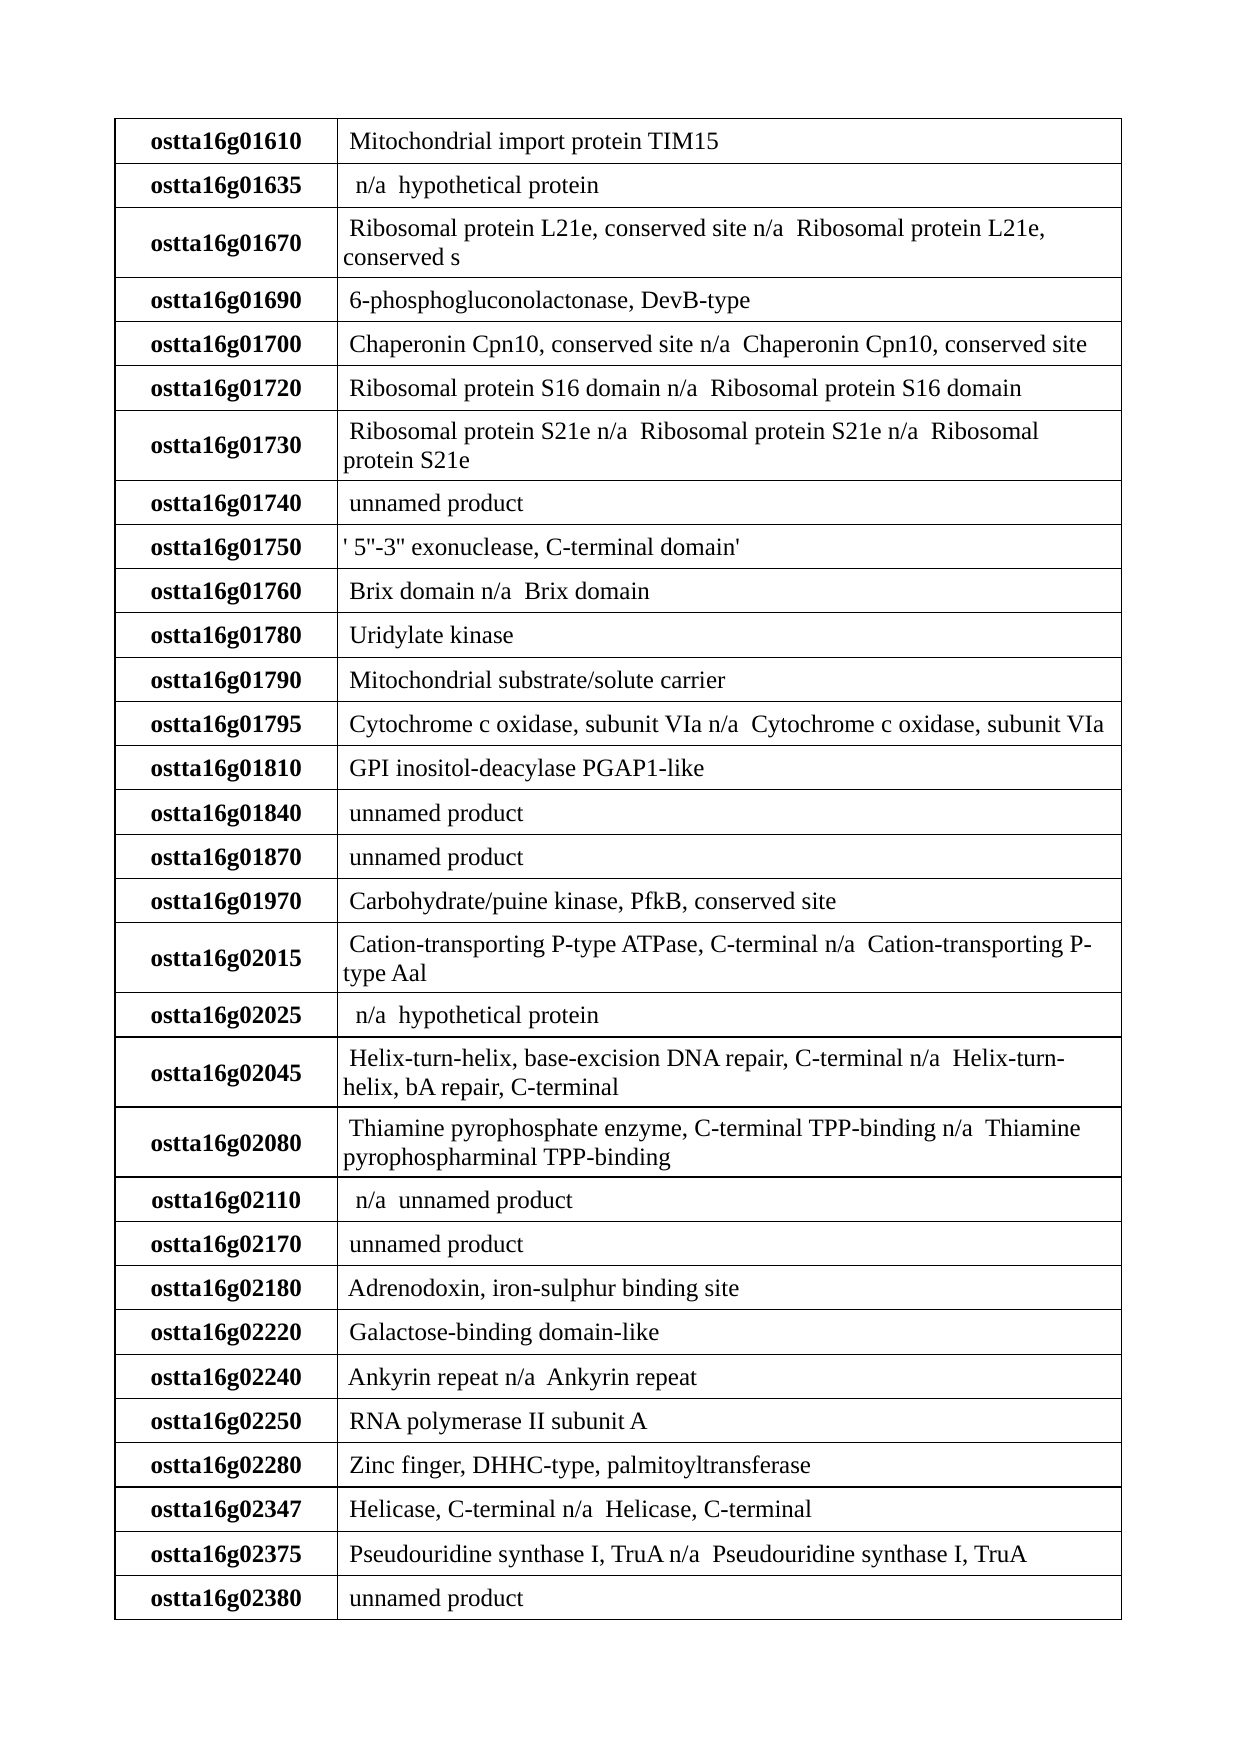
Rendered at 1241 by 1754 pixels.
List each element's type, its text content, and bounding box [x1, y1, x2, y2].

table_cell [1122, 657, 1240, 701]
table_cell ostta16g02015 [116, 923, 337, 992]
table_cell [1122, 992, 1240, 1036]
table_cell ostta16g02347 [116, 1488, 337, 1531]
table_cell ostta16g01795 [116, 702, 337, 745]
table_cell Pseudouridine synthase I, TruA n/a Pseudouridine synthase I, TruA [338, 1532, 1121, 1575]
table_cell ostta16g02080 [116, 1108, 337, 1176]
table_cell ostta16g01670 [116, 208, 337, 277]
table_cell ostta16g01610 [116, 119, 337, 162]
table_cell ostta16g02170 [116, 1222, 337, 1265]
table_cell n/a hypothetical protein [338, 164, 1121, 207]
table_cell Helicase, C-terminal n/a Helicase, C-terminal [338, 1488, 1121, 1531]
table_cell [1122, 745, 1240, 789]
table_cell ostta16g02240 [116, 1355, 337, 1398]
table_cell [1122, 524, 1240, 568]
table_cell [1122, 612, 1240, 657]
table_cell ostta16g01740 [116, 481, 337, 524]
table_cell [1122, 922, 1240, 992]
table_cell ostta16g01730 [116, 411, 337, 479]
table_cell Ribosomal protein S21e n/a Ribosomal protein S21e n/a Ribosomal protein S21e [338, 411, 1121, 479]
table_cell [1122, 365, 1240, 409]
table_cell [1122, 1221, 1240, 1265]
table_cell [1122, 410, 1240, 479]
table_cell RNA polymerase II subunit A [338, 1399, 1121, 1442]
table_cell [1122, 1354, 1240, 1398]
table_cell Adrenodoxin, iron-sulphur binding site [338, 1266, 1121, 1309]
table_cell Mitochondrial import protein TIM15 [338, 119, 1121, 162]
table_cell ostta16g01700 [116, 322, 337, 365]
table_cell [1122, 1036, 1240, 1106]
table_cell Zinc finger, DHHC-type, palmitoyltransferase [338, 1443, 1121, 1486]
table_cell [1122, 1309, 1240, 1353]
table_cell [1122, 1106, 1240, 1176]
table_cell [1122, 1265, 1240, 1309]
table_cell ' 5''-3'' exonuclease, C-terminal domain' [338, 525, 1121, 568]
table_cell ostta16g01760 [116, 569, 337, 612]
table_cell n/a hypothetical protein [338, 993, 1121, 1036]
table_cell unnamed product [338, 1576, 1121, 1619]
table_cell [1122, 1575, 1240, 1619]
table_cell ostta16g01750 [116, 525, 337, 568]
table_cell ostta16g02025 [116, 993, 337, 1036]
table_cell ostta16g01720 [116, 366, 337, 409]
table_cell Helix-turn-helix, base-excision DNA repair, C-terminal n/a Helix-turn-helix, bA repair, C-terminal [338, 1038, 1121, 1106]
table_cell [1122, 118, 1240, 162]
table_cell Galactose-binding domain-like [338, 1310, 1121, 1353]
table_cell [1122, 480, 1240, 524]
table_cell ostta16g01870 [116, 835, 337, 878]
table_cell [1122, 1176, 1240, 1221]
table_cell Chaperonin Cpn10, conserved site n/a Chaperonin Cpn10, conserved site [338, 322, 1121, 365]
table_cell ostta16g02280 [116, 1443, 337, 1486]
table_cell unnamed product [338, 835, 1121, 878]
table_cell Cation-transporting P-type ATPase, C-terminal n/a Cation-transporting P-type Aal [338, 923, 1121, 992]
table_cell [1122, 1531, 1240, 1575]
table_cell Mitochondrial substrate/solute carrier [338, 658, 1121, 701]
table_cell ostta16g02110 [116, 1178, 337, 1221]
table_cell [1122, 163, 1240, 207]
table_cell ostta16g02180 [116, 1266, 337, 1309]
table_cell unnamed product [338, 481, 1121, 524]
table_cell Carbohydrate/puine kinase, PfkB, conserved site [338, 879, 1121, 922]
table_cell ostta16g01780 [116, 613, 337, 657]
table_cell ostta16g01970 [116, 879, 337, 922]
table_cell [1122, 878, 1240, 922]
table_cell GPI inositol-deacylase PGAP1-like [338, 746, 1121, 789]
table_cell [1122, 1442, 1240, 1486]
table_cell ostta16g02250 [116, 1399, 337, 1442]
table_cell ostta16g01840 [116, 790, 337, 834]
table_cell Ribosomal protein L21e, conserved site n/a Ribosomal protein L21e, conserved s [338, 208, 1121, 277]
table_cell Ribosomal protein S16 domain n/a Ribosomal protein S16 domain [338, 366, 1121, 409]
table_cell Uridylate kinase [338, 613, 1121, 657]
table_cell ostta16g01635 [116, 164, 337, 207]
table_cell ostta16g01690 [116, 278, 337, 321]
table_cell ostta16g01790 [116, 658, 337, 701]
table_cell Ankyrin repeat n/a Ankyrin repeat [338, 1355, 1121, 1398]
table_cell n/a unnamed product [338, 1178, 1121, 1221]
table_cell [1122, 1398, 1240, 1442]
table_cell ostta16g01810 [116, 746, 337, 789]
table_cell [1122, 701, 1240, 745]
table_cell [1122, 321, 1240, 365]
table_cell Brix domain n/a Brix domain [338, 569, 1121, 612]
table_cell ostta16g02045 [116, 1038, 337, 1106]
table_cell [1122, 1486, 1240, 1531]
table_cell [1122, 789, 1240, 834]
table_cell unnamed product [338, 790, 1121, 834]
table_cell [1122, 207, 1240, 277]
table_cell unnamed product [338, 1222, 1121, 1265]
table_cell [1122, 568, 1240, 612]
table_cell ostta16g02220 [116, 1310, 337, 1353]
table_cell ostta16g02375 [116, 1532, 337, 1575]
table_cell ostta16g02380 [116, 1576, 337, 1619]
table_cell [1122, 834, 1240, 878]
table_cell 6-phosphogluconolactonase, DevB-type [338, 278, 1121, 321]
table_cell Thiamine pyrophosphate enzyme, C-terminal TPP-binding n/a Thiamine pyrophospharminal TPP-binding [338, 1108, 1121, 1176]
table_cell [1122, 277, 1240, 321]
table_cell Cytochrome c oxidase, subunit VIa n/a Cytochrome c oxidase, subunit VIa [338, 702, 1121, 745]
